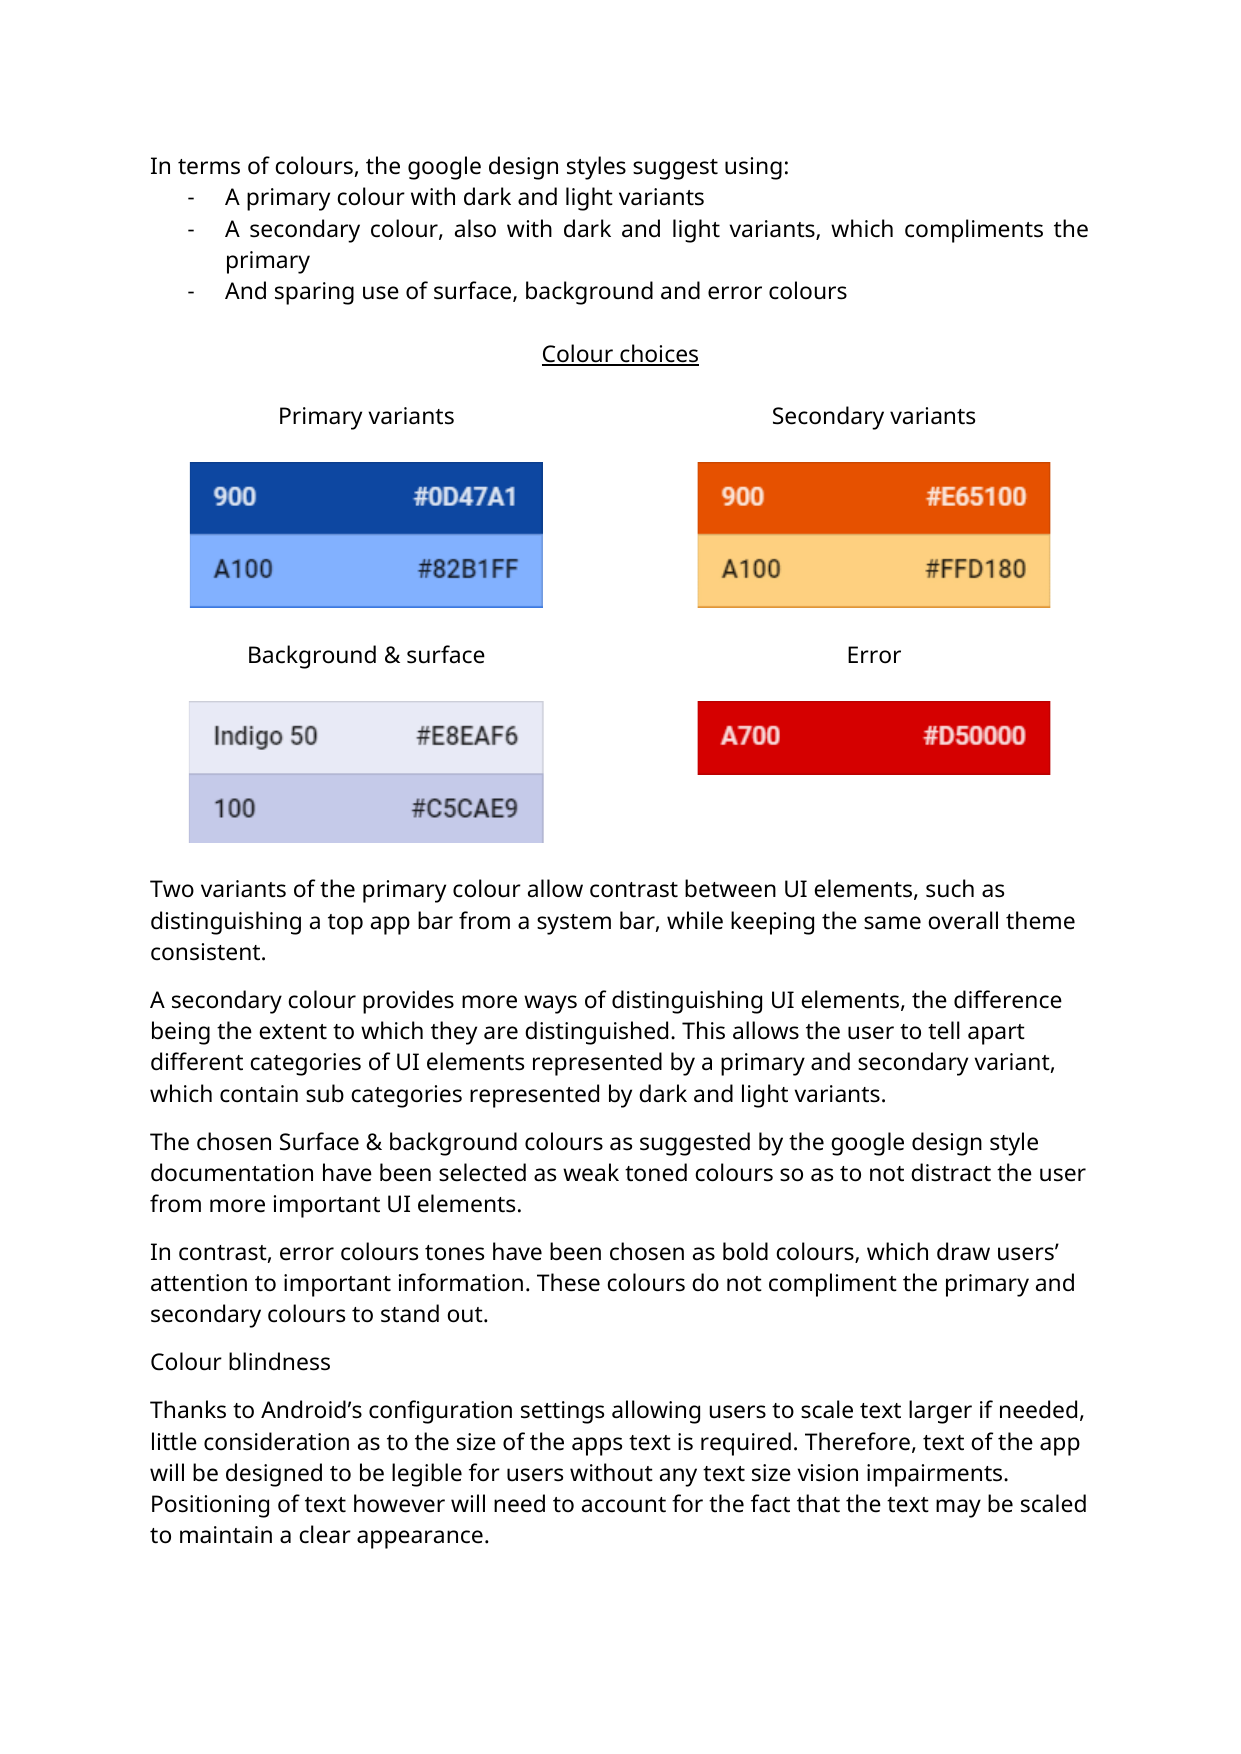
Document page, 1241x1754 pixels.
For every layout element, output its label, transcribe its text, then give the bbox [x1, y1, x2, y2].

text In terms of colours, the google design styles suggest using: [150, 150, 1090, 181]
text A secondary colour provides more ways of distinguishing UI elements, the difference being the extent to which they are distinguished. This allows the user to tell apart different categories of UI elements represented by a primary and secondary variant, which contain sub categories represented by dark and light variants. [150, 984, 1090, 1109]
text In contrast, error colours tones have been chosen as bold colours, which draw users’ attention to important information. These colours do not compliment the primary and secondary colours to stand out. [150, 1236, 1090, 1330]
list A primary colour with dark and light variants [187, 181, 1090, 212]
text Colour choices [150, 337, 1090, 369]
text Thanks to Android’s configuration settings allowing users to scale text larger if needed, little consideration as to the size of the apps text is required. Therefore, text of the app will be designed to be legible for users without any text size vision impairments. Positioning of text however will need to account for the fact that the text may be scaled to maintain a clear appearance. [150, 1394, 1090, 1551]
text Error [658, 639, 1090, 670]
text Two variants of the primary colour allow contrast between UI elements, such as distinguishing a top app bar from a system bar, while keeping the same overall theme consistent. [150, 873, 1090, 967]
text Secondary variants [658, 400, 1090, 431]
text Primary variants [150, 400, 583, 431]
list A secondary colour, also with dark and light variants, which compliments the primary [187, 212, 1090, 275]
text Background & surface [150, 639, 583, 670]
text The chosen Surface & background colours as suggested by the google design style documentation have been selected as weak toned colours so as to not distract the user from more important UI elements. [150, 1126, 1090, 1219]
list And sparing use of surface, background and error colours [187, 275, 1090, 306]
text Colour blindness [150, 1346, 1090, 1378]
